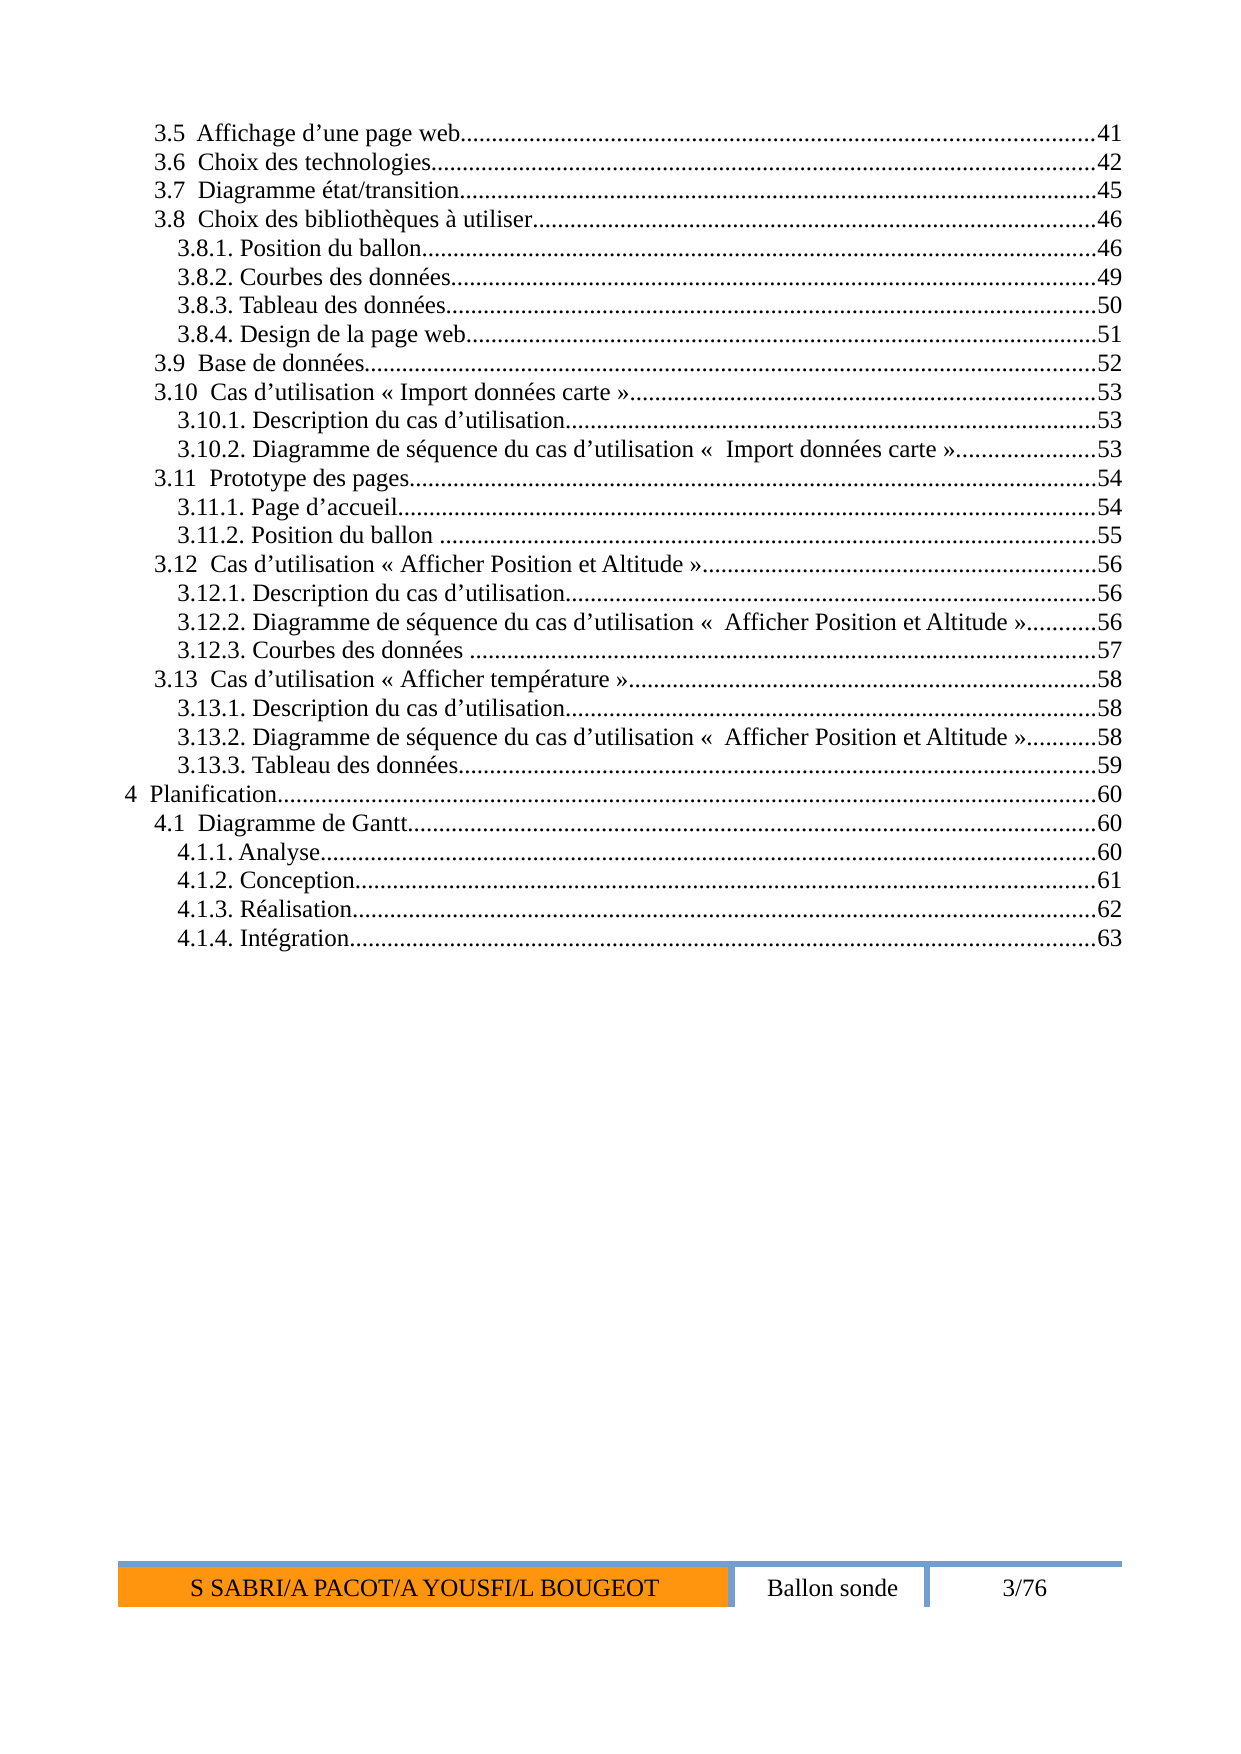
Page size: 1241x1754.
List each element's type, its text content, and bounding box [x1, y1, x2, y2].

text 3.11.2. Position du ballon 55 [177, 521, 1122, 549]
text 3.12.1. Description du cas d’utilisation 56 [177, 578, 1122, 607]
text 3.12 Cas d’utilisation « Afficher Position et Altitude » 56 [148, 549, 1122, 578]
text 3.8.4. Design de la page web 51 [177, 319, 1122, 348]
text 4.1.4. Intégration 63 [177, 923, 1122, 952]
text 3.11.1. Page d’accueil 54 [177, 492, 1122, 521]
text 3.10.1. Description du cas d’utilisation 53 [177, 406, 1122, 434]
text 3.9 Base de données 52 [148, 348, 1122, 377]
text 3.13.2. Diagramme de séquence du cas d’utilisation « Afficher Position et Altitude » 58 [177, 722, 1122, 751]
text 4.1.1. Analyse 60 [177, 837, 1122, 866]
text 3.6 Choix des technologies 42 [148, 147, 1122, 176]
text 4.1.2. Conception 61 [177, 866, 1122, 894]
text 3.8.3. Tableau des données 50 [177, 291, 1122, 319]
text 4 Planification 60 [118, 779, 1122, 808]
text 3.13.3. Tableau des données 59 [177, 751, 1122, 779]
text 3.8 Choix des bibliothèques à utiliser 46 [148, 204, 1122, 233]
text 3.8.2. Courbes des données 49 [177, 262, 1122, 291]
text 3.11 Prototype des pages 54 [148, 463, 1122, 492]
text 3.10.2. Diagramme de séquence du cas d’utilisation « Import données carte » 53 [177, 434, 1122, 463]
text 4.1 Diagramme de Gantt 60 [148, 808, 1122, 837]
text 3.7 Diagramme état/transition 45 [148, 176, 1122, 204]
text 3.10 Cas d’utilisation « Import données carte » 53 [148, 377, 1122, 406]
text 3.13.1. Description du cas d’utilisation 58 [177, 693, 1122, 722]
text 3.13 Cas d’utilisation « Afficher température » 58 [148, 664, 1122, 693]
text 3.12.3. Courbes des données 57 [177, 636, 1122, 664]
text 3.5 Affichage d’une page web 41 [148, 118, 1122, 147]
text 4.1.3. Réalisation 62 [177, 894, 1122, 923]
text 3.12.2. Diagramme de séquence du cas d’utilisation « Afficher Position et Altitude » 56 [177, 607, 1122, 636]
text 3.8.1. Position du ballon 46 [177, 233, 1122, 262]
